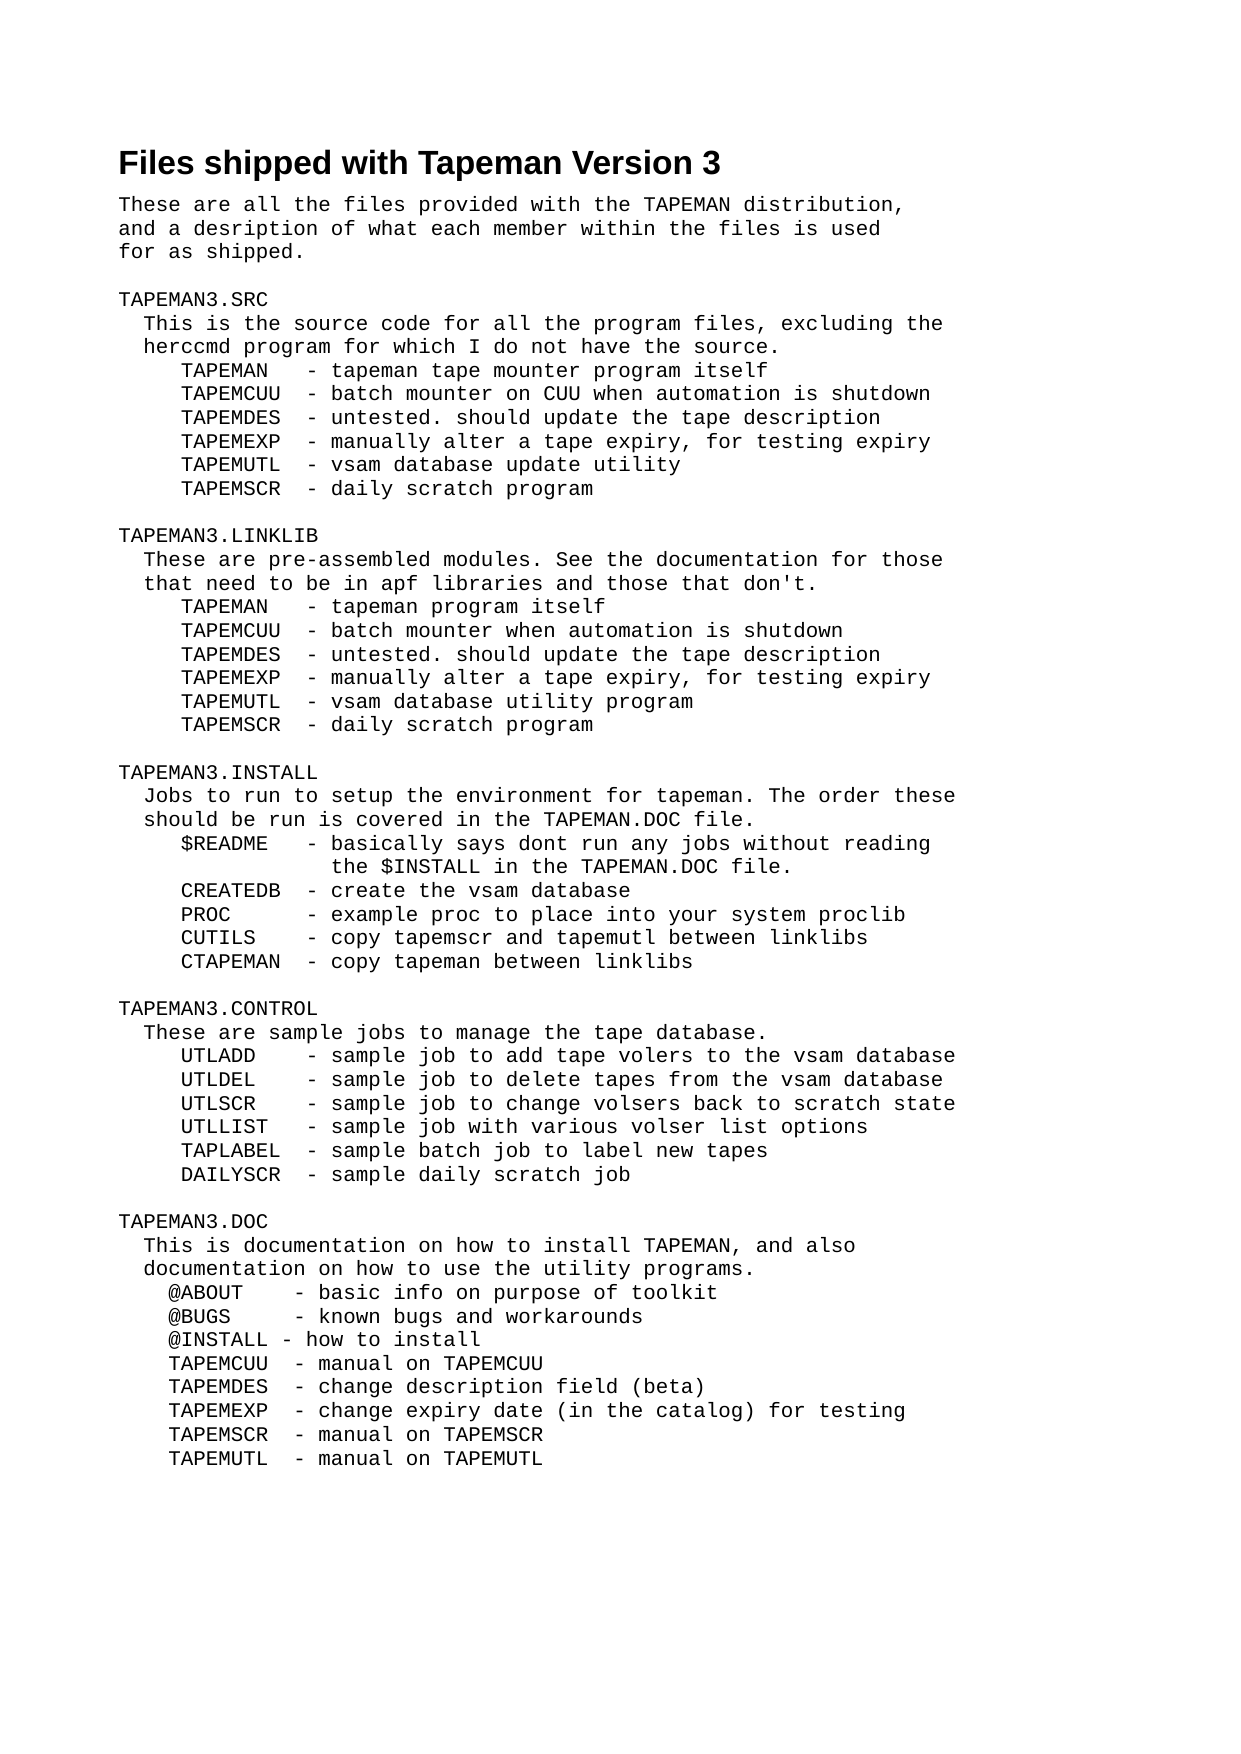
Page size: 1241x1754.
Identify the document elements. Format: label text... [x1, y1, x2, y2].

text These are pre-assembled modules. See the documentation for those [118, 549, 1122, 573]
text UTLLIST - sample job with various volser list options [118, 1116, 1122, 1140]
text TAPLABEL - sample batch job to label new tapes [118, 1140, 1122, 1164]
text TAPEMAN3.DOC [118, 1211, 1122, 1235]
text UTLSCR - sample job to change volsers back to scratch state [118, 1093, 1122, 1116]
text $README - basically says dont run any jobs without reading [118, 833, 1122, 856]
text TAPEMAN3.CONTROL [118, 998, 1122, 1022]
text TAPEMAN3.INSTALL [118, 762, 1122, 785]
text should be run is covered in the TAPEMAN.DOC file. [118, 809, 1122, 833]
text TAPEMEXP - change expiry date (in the catalog) for testing [118, 1400, 1122, 1424]
text These are all the files provided with the TAPEMAN distribution, [118, 194, 1122, 218]
text TAPEMSCR - daily scratch program [118, 714, 1122, 738]
text PROC - example proc to place into your system proclib [118, 904, 1122, 927]
text DAILYSCR - sample daily scratch job [118, 1164, 1122, 1187]
text @BUGS - known bugs and workarounds [118, 1306, 1122, 1329]
text This is documentation on how to install TAPEMAN, and also [118, 1235, 1122, 1258]
text for as shipped. [118, 242, 1122, 265]
text CUTILS - copy tapemscr and tapemutl between linklibs [118, 927, 1122, 951]
text TAPEMCUU - batch mounter on CUU when automation is shutdown [118, 383, 1122, 407]
text herccmd program for which I do not have the source. [118, 336, 1122, 360]
text TAPEMAN3.SRC [118, 289, 1122, 312]
text UTLDEL - sample job to delete tapes from the vsam database [118, 1069, 1122, 1093]
text documentation on how to use the utility programs. [118, 1258, 1122, 1282]
text and a desription of what each member within the files is used [118, 218, 1122, 242]
subtitle Files shipped with Tapeman Version 3 [118, 143, 1122, 182]
text TAPEMCUU - manual on TAPEMCUU [118, 1353, 1122, 1377]
text TAPEMUTL - vsam database utility program [118, 691, 1122, 714]
text TAPEMUTL - vsam database update utility [118, 454, 1122, 478]
text TAPEMUTL - manual on TAPEMUTL [118, 1447, 1122, 1471]
text TAPEMAN - tapeman program itself [118, 596, 1122, 620]
text TAPEMEXP - manually alter a tape expiry, for testing expiry [118, 667, 1122, 691]
text TAPEMAN3.LINKLIB [118, 525, 1122, 549]
text TAPEMDES - untested. should update the tape description [118, 407, 1122, 431]
text TAPEMDES - change description field (beta) [118, 1377, 1122, 1400]
text These are sample jobs to manage the tape database. [118, 1022, 1122, 1046]
text TAPEMSCR - manual on TAPEMSCR [118, 1424, 1122, 1447]
text TAPEMSCR - daily scratch program [118, 478, 1122, 502]
text TAPEMCUU - batch mounter when automation is shutdown [118, 620, 1122, 643]
text TAPEMAN - tapeman tape mounter program itself [118, 360, 1122, 383]
text that need to be in apf libraries and those that don't. [118, 573, 1122, 596]
text @ABOUT - basic info on purpose of toolkit [118, 1282, 1122, 1306]
text Jobs to run to setup the environment for tapeman. The order these [118, 785, 1122, 809]
text This is the source code for all the program files, excluding the [118, 312, 1122, 336]
text TAPEMDES - untested. should update the tape description [118, 643, 1122, 667]
text CREATEDB - create the vsam database [118, 880, 1122, 904]
text UTLADD - sample job to add tape volers to the vsam database [118, 1046, 1122, 1069]
text CTAPEMAN - copy tapeman between linklibs [118, 951, 1122, 974]
text the $INSTALL in the TAPEMAN.DOC file. [118, 856, 1122, 880]
text TAPEMEXP - manually alter a tape expiry, for testing expiry [118, 431, 1122, 454]
text @INSTALL - how to install [118, 1329, 1122, 1353]
